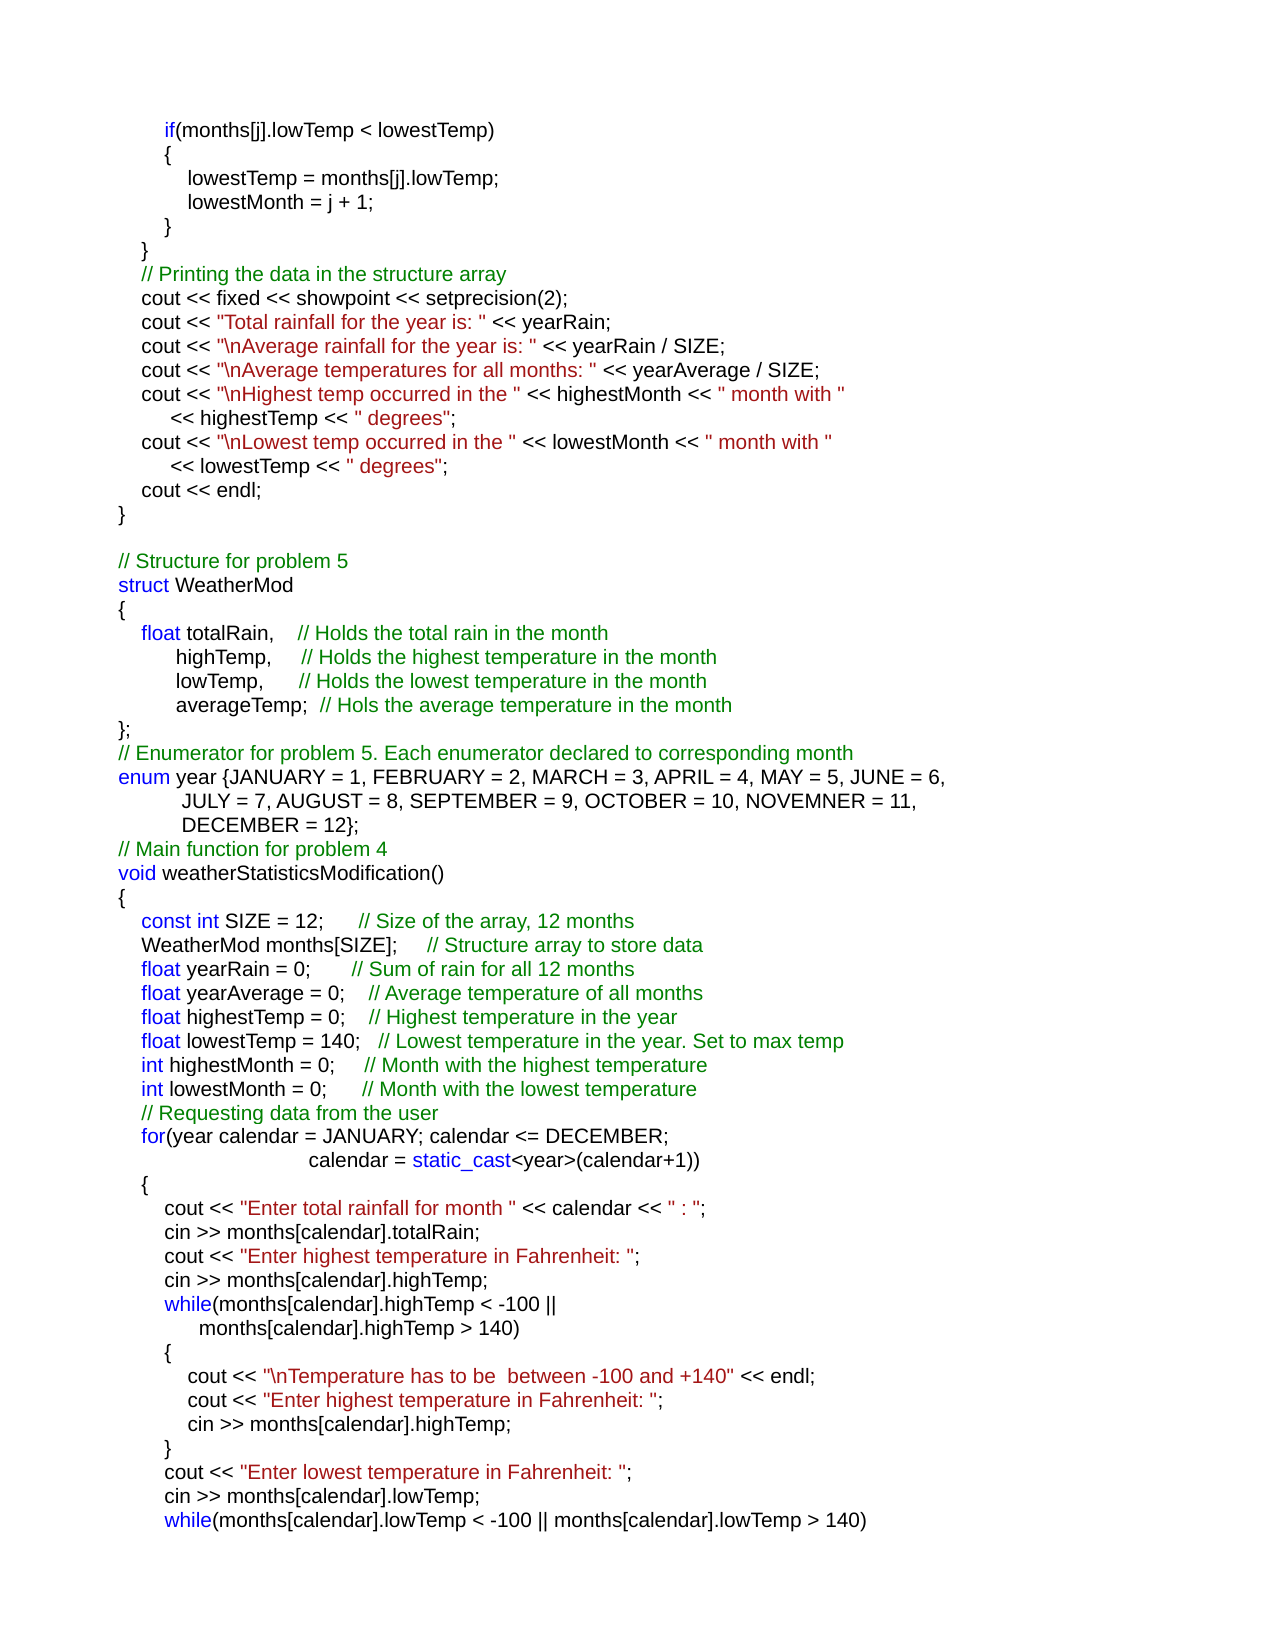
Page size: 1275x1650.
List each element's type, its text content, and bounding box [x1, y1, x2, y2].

text calendar = static_cast<year>(calendar+1)) [118, 1148, 1157, 1172]
text { [118, 885, 1157, 909]
text lowestMonth = j + 1; [118, 190, 1157, 214]
text << highestTemp << " degrees"; [118, 406, 1157, 429]
text averageTemp; // Hols the average temperature in the month [118, 693, 1157, 717]
text cin >> months[calendar].lowTemp; [118, 1484, 1157, 1508]
text while(months[calendar].lowTemp < -100 || months[calendar].lowTemp > 140) [118, 1508, 1157, 1532]
text } [118, 238, 1157, 262]
text cout << "\nLowest temp occurred in the " << lowestMonth << " month with " [118, 429, 1157, 453]
text const int SIZE = 12; // Size of the array, 12 months [118, 909, 1157, 933]
text } [118, 1436, 1157, 1460]
text float yearRain = 0; // Sum of rain for all 12 months [118, 957, 1157, 981]
text cout << "Enter highest temperature in Fahrenheit: "; [118, 1388, 1157, 1412]
text // Enumerator for problem 5. Each enumerator declared to corresponding month [118, 741, 1157, 765]
text JULY = 7, AUGUST = 8, SEPTEMBER = 9, OCTOBER = 10, NOVEMNER = 11, [118, 789, 1157, 813]
text // Requesting data from the user [118, 1100, 1157, 1124]
text cout << "\nAverage rainfall for the year is: " << yearRain / SIZE; [118, 334, 1157, 358]
text void weatherStatisticsModification() [118, 861, 1157, 885]
text int lowestMonth = 0; // Month with the lowest temperature [118, 1076, 1157, 1100]
text lowestTemp = months[j].lowTemp; [118, 166, 1157, 190]
text cout << endl; [118, 477, 1157, 501]
text cout << "Enter lowest temperature in Fahrenheit: "; [118, 1460, 1157, 1484]
text cout << "\nHighest temp occurred in the " << highestMonth << " month with " [118, 382, 1157, 406]
text if(months[j].lowTemp < lowestTemp) [118, 118, 1157, 142]
text }; [118, 717, 1157, 741]
text // Printing the data in the structure array [118, 262, 1157, 286]
text struct WeatherMod [118, 573, 1157, 597]
text cout << "Total rainfall for the year is: " << yearRain; [118, 310, 1157, 334]
text } [118, 501, 1157, 525]
text cout << "\nAverage temperatures for all months: " << yearAverage / SIZE; [118, 358, 1157, 382]
text cout << fixed << showpoint << setprecision(2); [118, 286, 1157, 310]
text { [118, 142, 1157, 166]
text months[calendar].highTemp > 140) [118, 1316, 1157, 1340]
text cin >> months[calendar].highTemp; [118, 1268, 1157, 1292]
text while(months[calendar].highTemp < -100 || [118, 1292, 1157, 1316]
text float lowestTemp = 140; // Lowest temperature in the year. Set to max temp [118, 1028, 1157, 1052]
text << lowestTemp << " degrees"; [118, 453, 1157, 477]
text { [118, 1172, 1157, 1196]
text cin >> months[calendar].totalRain; [118, 1220, 1157, 1244]
text lowTemp, // Holds the lowest temperature in the month [118, 669, 1157, 693]
text cout << "Enter highest temperature in Fahrenheit: "; [118, 1244, 1157, 1268]
text { [118, 597, 1157, 621]
text highTemp, // Holds the highest temperature in the month [118, 645, 1157, 669]
text float totalRain, // Holds the total rain in the month [118, 621, 1157, 645]
text DECEMBER = 12}; [118, 813, 1157, 837]
text // Main function for problem 4 [118, 837, 1157, 861]
text { [118, 1340, 1157, 1364]
text cout << "\nTemperature has to be between -100 and +140" << endl; [118, 1364, 1157, 1388]
text int highestMonth = 0; // Month with the highest temperature [118, 1052, 1157, 1076]
text WeatherMod months[SIZE]; // Structure array to store data [118, 933, 1157, 957]
text float yearAverage = 0; // Average temperature of all months [118, 981, 1157, 1004]
text cin >> months[calendar].highTemp; [118, 1412, 1157, 1436]
text cout << "Enter total rainfall for month " << calendar << " : "; [118, 1196, 1157, 1220]
text for(year calendar = JANUARY; calendar <= DECEMBER; [118, 1124, 1157, 1148]
text } [118, 214, 1157, 238]
text // Structure for problem 5 [118, 549, 1157, 573]
text enum year {JANUARY = 1, FEBRUARY = 2, MARCH = 3, APRIL = 4, MAY = 5, JUNE = 6, [118, 765, 1157, 789]
text float highestTemp = 0; // Highest temperature in the year [118, 1004, 1157, 1028]
